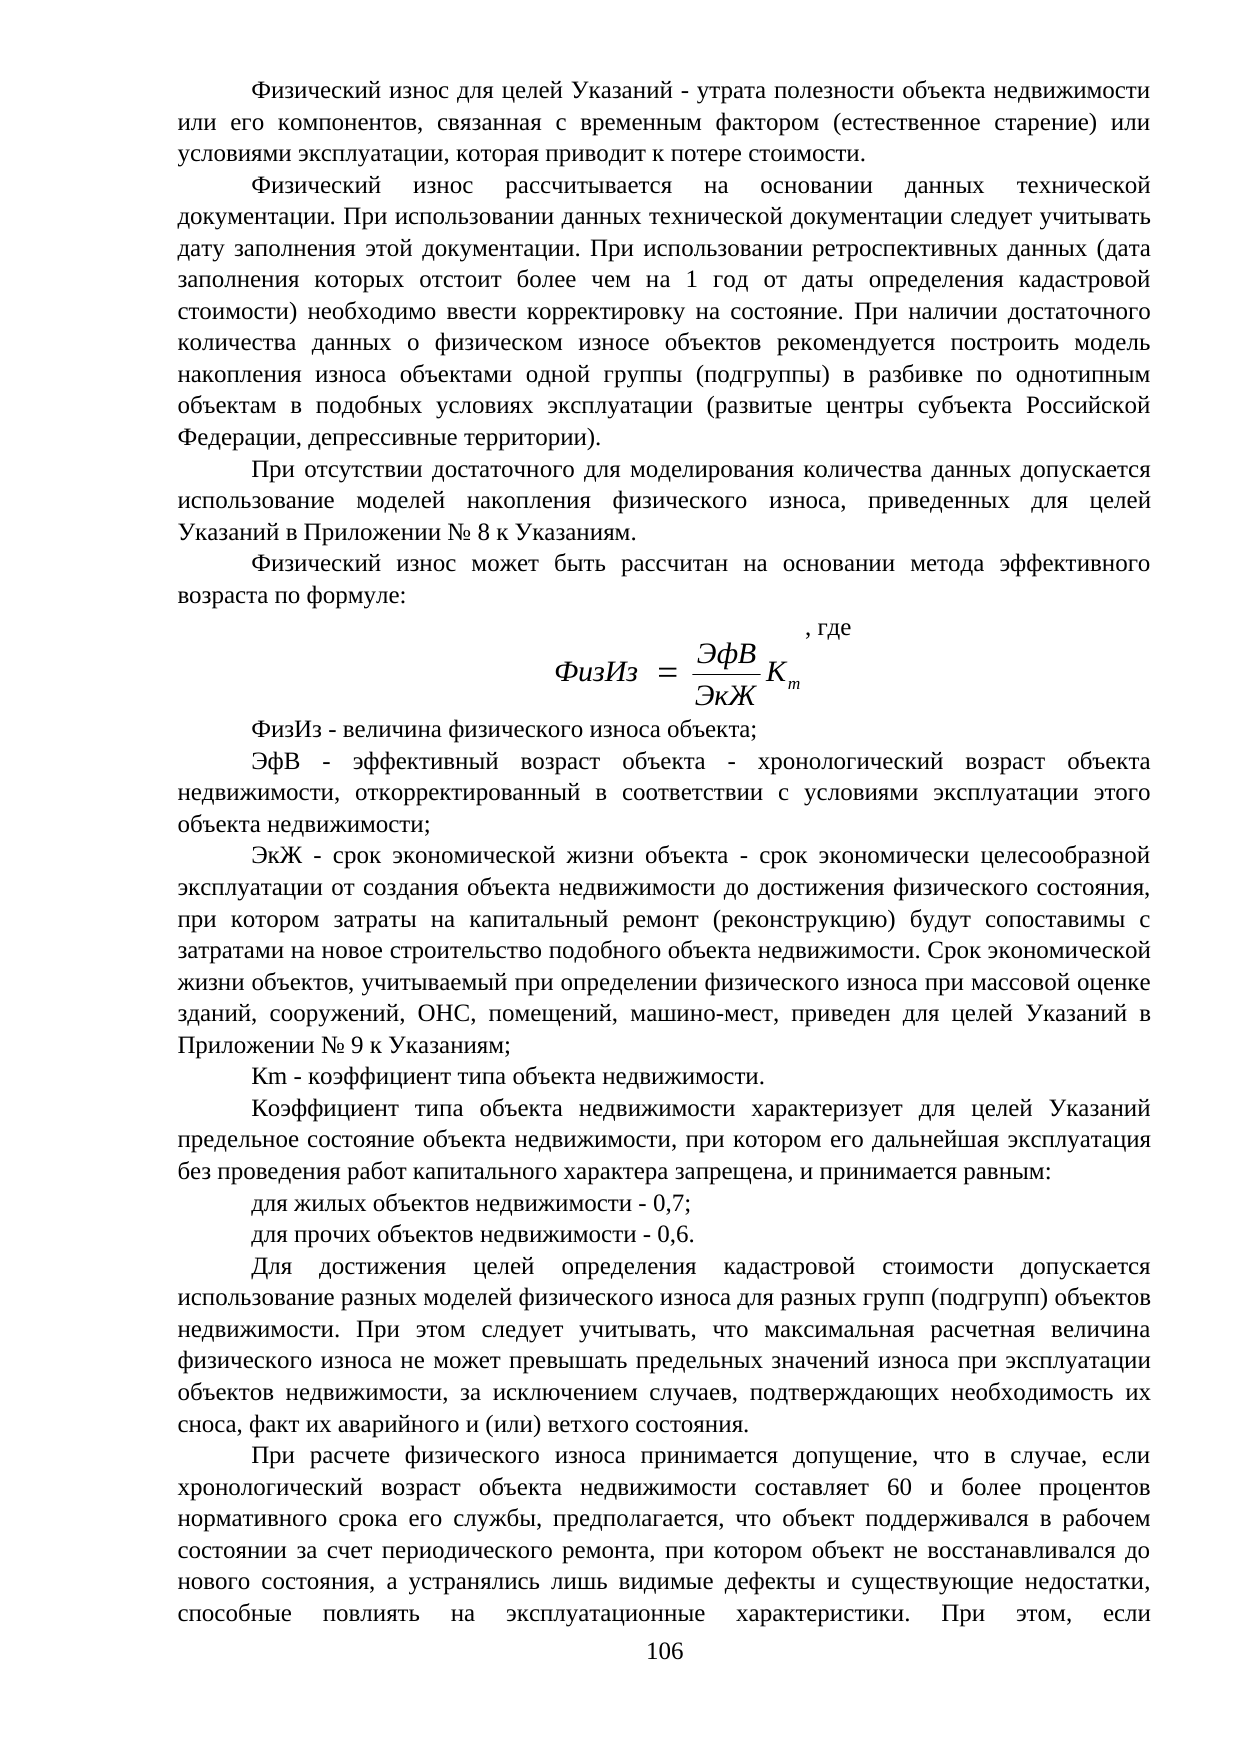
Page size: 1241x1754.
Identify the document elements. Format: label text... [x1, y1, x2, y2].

text для жилых объектов недвижимости - 0,7; [177, 1188, 1152, 1216]
text Физический износ может быть рассчитан на основании метода эффективного возраста по формуле: [177, 548, 1152, 609]
text При отсутствии достаточного для моделирования количества данных допускается использование моделей накопления физического износа, приведенных для целей Указаний в Приложении № 8 к Указаниям. [177, 454, 1152, 546]
text Для достижения целей определения кадастровой стоимости допускается использование разных моделей физического износа для разных групп (подгрупп) объектов недвижимости. При этом следует учитывать, что максимальная расчетная величина физического износа не может превышать предельных значений износа при эксплуатации объектов недвижимости, за исключением случаев, подтверждающих необходимость их сноса, факт их аварийного и (или) ветхого состояния. [177, 1251, 1152, 1437]
text Физический износ для целей Указаний - утрата полезности объекта недвижимости или его компонентов, связанная с временным фактором (естественное старение) или условиями эксплуатации, которая приводит к потере стоимости. [177, 75, 1152, 167]
text Коэффициент типа объекта недвижимости характеризует для целей Указаний предельное состояние объекта недвижимости, при котором его дальнейшая эксплуатация без проведения работ капитального характера запрещена, и принимается равным: [177, 1093, 1152, 1185]
text Кm - коэффициент типа объекта недвижимости. [177, 1061, 1152, 1090]
text При расчете физического износа принимается допущение, что в случае, если хронологический возраст объекта недвижимости составляет 60 и более процентов нормативного срока его службы, предполагается, что объект поддерживался в рабочем состоянии за счет периодического ремонта, при котором объект не восстанавливался до нового состояния, а устранялись лишь видимые дефекты и существующие недостатки, способные повлиять на эксплуатационные характеристики. При этом, если [177, 1440, 1152, 1627]
text ФизИз - величина физического износа объекта; [177, 714, 1152, 743]
text для прочих объектов недвижимости - 0,6. [177, 1219, 1152, 1248]
text , где [177, 612, 1152, 711]
text ЭфВ - эффективный возраст объекта - хронологический возраст объекта недвижимости, откорректированный в соответствии с условиями эксплуатации этого объекта недвижимости; [177, 746, 1152, 838]
text Физический износ рассчитывается на основании данных технической документации. При использовании данных технической документации следует учитывать дату заполнения этой документации. При использовании ретроспективных данных (дата заполнения которых отстоит более чем на 1 год от даты определения кадастровой стоимости) необходимо ввести корректировку на состояние. При наличии достаточного количества данных о физическом износе объектов рекомендуется построить модель накопления износа объектами одной группы (подгруппы) в разбивке по однотипным объектам в подобных условиях эксплуатации (развитые центры субъекта Российской Федерации, депрессивные территории). [177, 170, 1152, 451]
text ЭкЖ - срок экономической жизни объекта - срок экономически целесообразной эксплуатации от создания объекта недвижимости до достижения физического состояния, при котором затраты на капитальный ремонт (реконструкцию) будут сопоставимы с затратами на новое строительство подобного объекта недвижимости. Срок экономической жизни объектов, учитываемый при определении физического износа при массовой оценке зданий, сооружений, ОНС, помещений, машино-мест, приведен для целей Указаний в Приложении № 9 к Указаниям; [177, 841, 1152, 1059]
